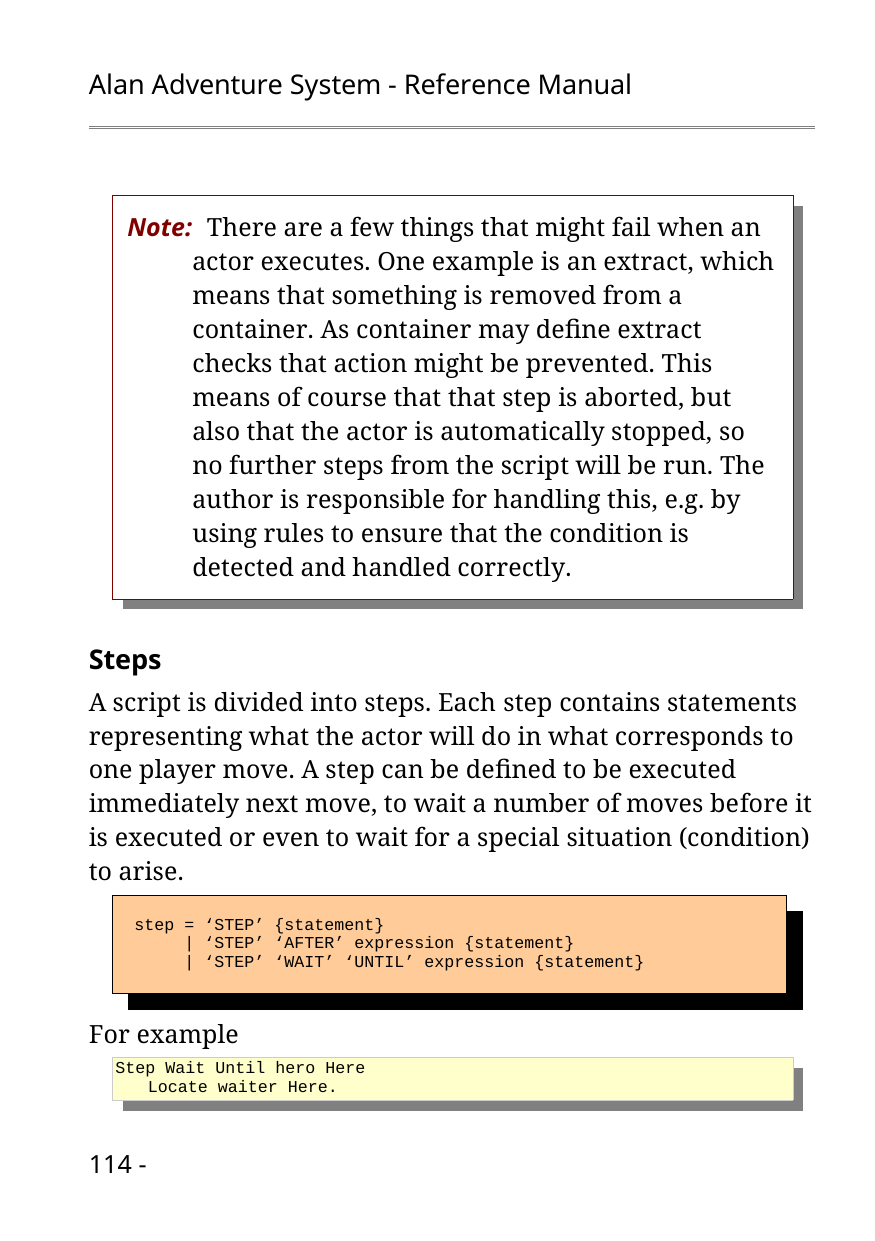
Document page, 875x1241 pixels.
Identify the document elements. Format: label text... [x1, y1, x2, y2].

text A script is divided into steps. Each step contains statements representing what the actor will do in what corresponds to one player move. A step can be de­fined to be executed immediately next move, to wait a number of moves be­fore it is executed or even to wait for a special situation (condition) to arise. [88, 684, 815, 888]
text Step Wait Until hero Here Locate waiter Here. [113, 1058, 793, 1100]
text step = ‘STEP’ {statement} | ‘STEP’ ‘AFTER’ expression {statement} | ‘STEP’ ‘WAIT’ ‘UNTIL’ expression {statement} [113, 896, 786, 993]
list There are a few things that might fail when an actor executes. One example is an extract, which means that something is removed from a container. As container may define extract checks that action might be prevented. This means of course that that step is aborted, but also that the actor is automatically stopped, so no further steps from the script will be run. The author is responsible for handling this, e.g. by using rules to ensure that the condition is detected and handled correctly. [113, 196, 793, 599]
subtitle Steps [88, 641, 815, 677]
text For example [88, 1017, 815, 1051]
